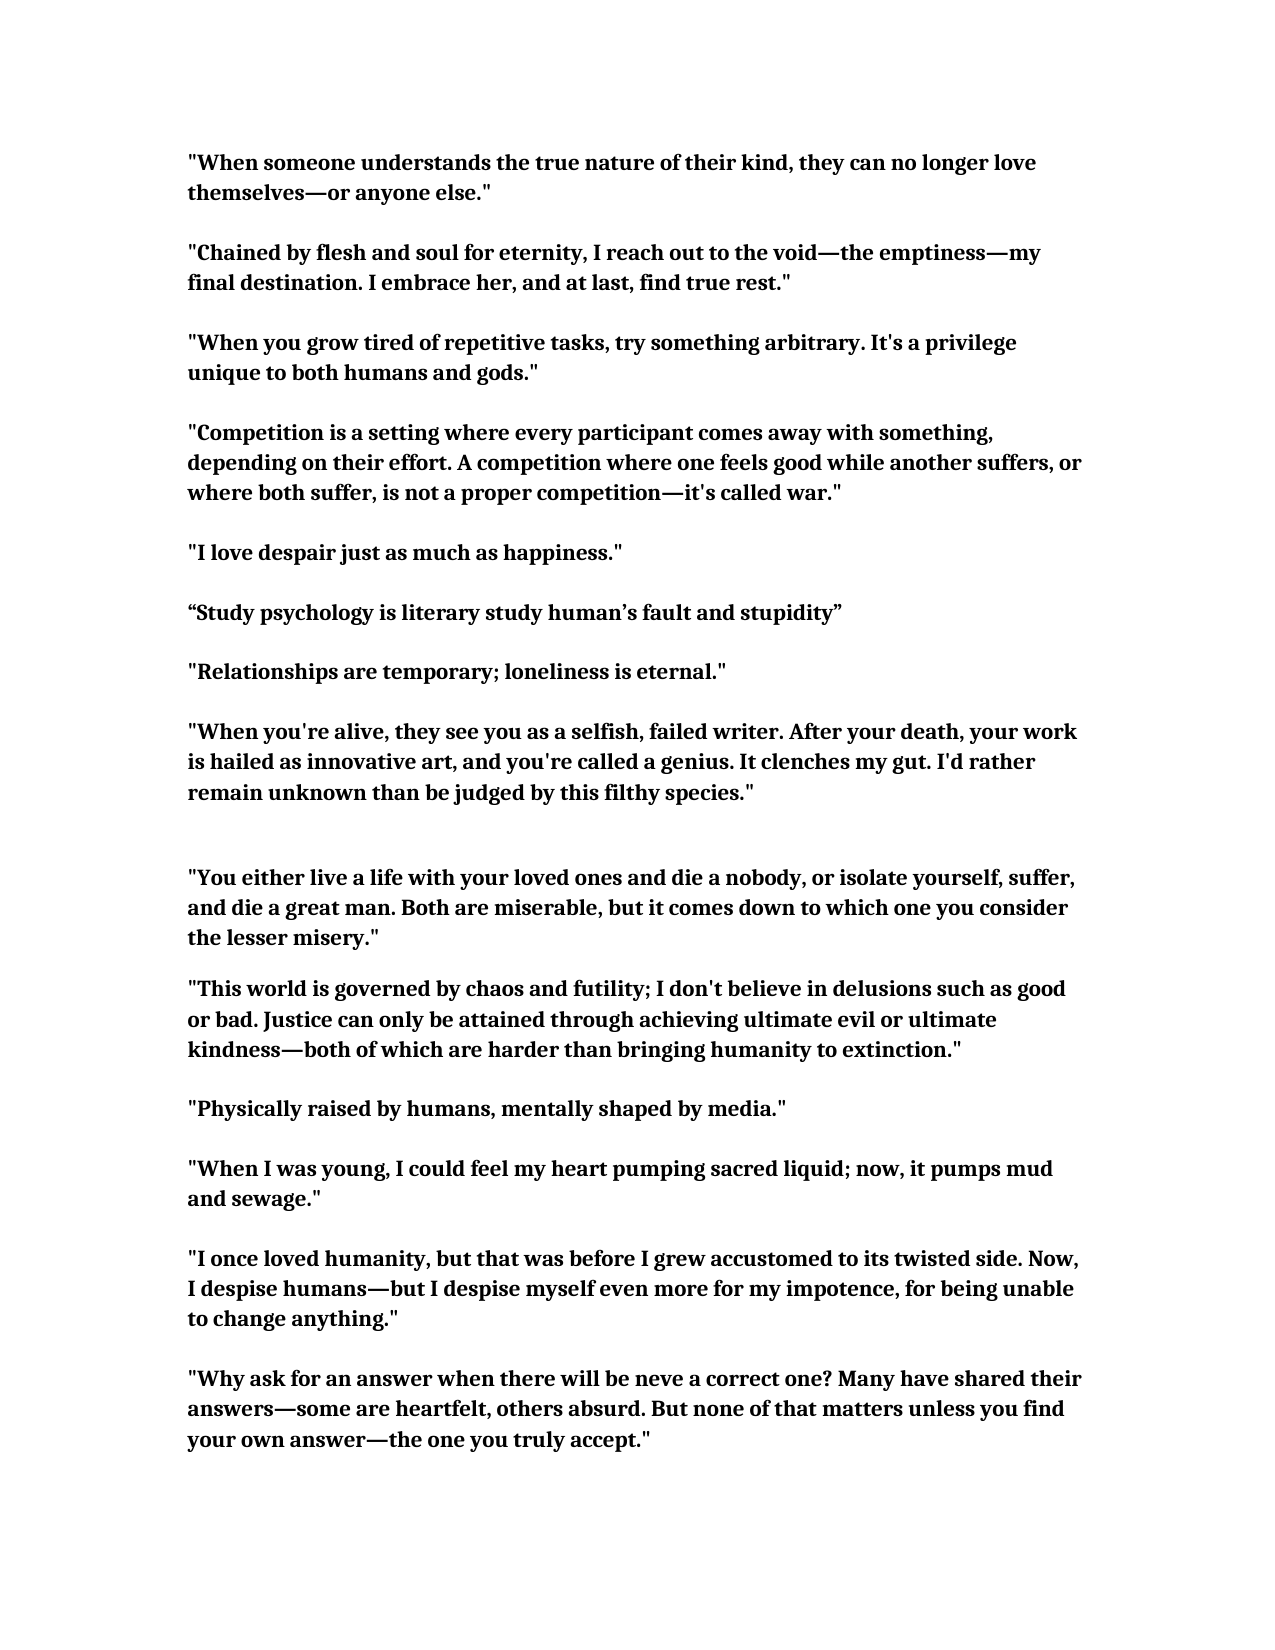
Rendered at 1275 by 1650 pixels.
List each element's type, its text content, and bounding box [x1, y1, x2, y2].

text "Competition is a setting where every participant comes away with something, depending on their effort. A competition where one feels good while another suffers, or where both suffer, is not a proper competition—it's called war." [187, 420, 1087, 506]
text "Chained by flesh and soul for eternity, I reach out to the void—the emptiness—my final destination. I embrace her, and at last, find true rest." [187, 240, 1087, 296]
text "When you grow tired of repetitive tasks, try something arbitrary. It's a privilege unique to both humans and gods." [187, 330, 1087, 386]
text "I love despair just as much as happiness." [187, 540, 1087, 566]
text "I once loved humanity, but that was before I grew accustomed to its twisted side. Now, I despise humans—but I despise myself even more for my impotence, for being unable to change anything." [187, 1246, 1087, 1333]
text "Physically raised by humans, mentally shaped by media." [187, 1096, 1087, 1123]
text "When I was young, I could feel my heart pumping sacred liquid; now, it pumps mud and sewage." [187, 1156, 1087, 1212]
text "You either live a life with your loved ones and die a nobody, or isolate yourself, suffer, and die a great man. Both are miserable, but it comes down to which one you consider the lesser misery." [187, 865, 1087, 951]
text "Why ask for an answer when there will be neve a correct one? Many have shared their answers—some are heartfelt, others absurd. But none of that matters unless you find your own answer—the one you truly accept." [187, 1366, 1087, 1453]
text “Study psychology is literary study human’s fault and stupidity” [187, 599, 1087, 626]
text "Relationships are temporary; loneliness is eternal." [187, 659, 1087, 686]
text "When you're alive, they see you as a selfish, failed writer. After your death, your work is hailed as innovative art, and you're called a genius. It clenches my gut. I'd rather remain unknown than be judged by this filthy species." [187, 719, 1087, 806]
text "This world is governed by chaos and futility; I don't believe in delusions such as good or bad. Justice can only be attained through achieving ultimate evil or ultimate kindness—both of which are harder than bringing humanity to extinction." [187, 976, 1087, 1063]
text "When someone understands the true nature of their kind, they can no longer love themselves—or anyone else." [187, 150, 1087, 207]
